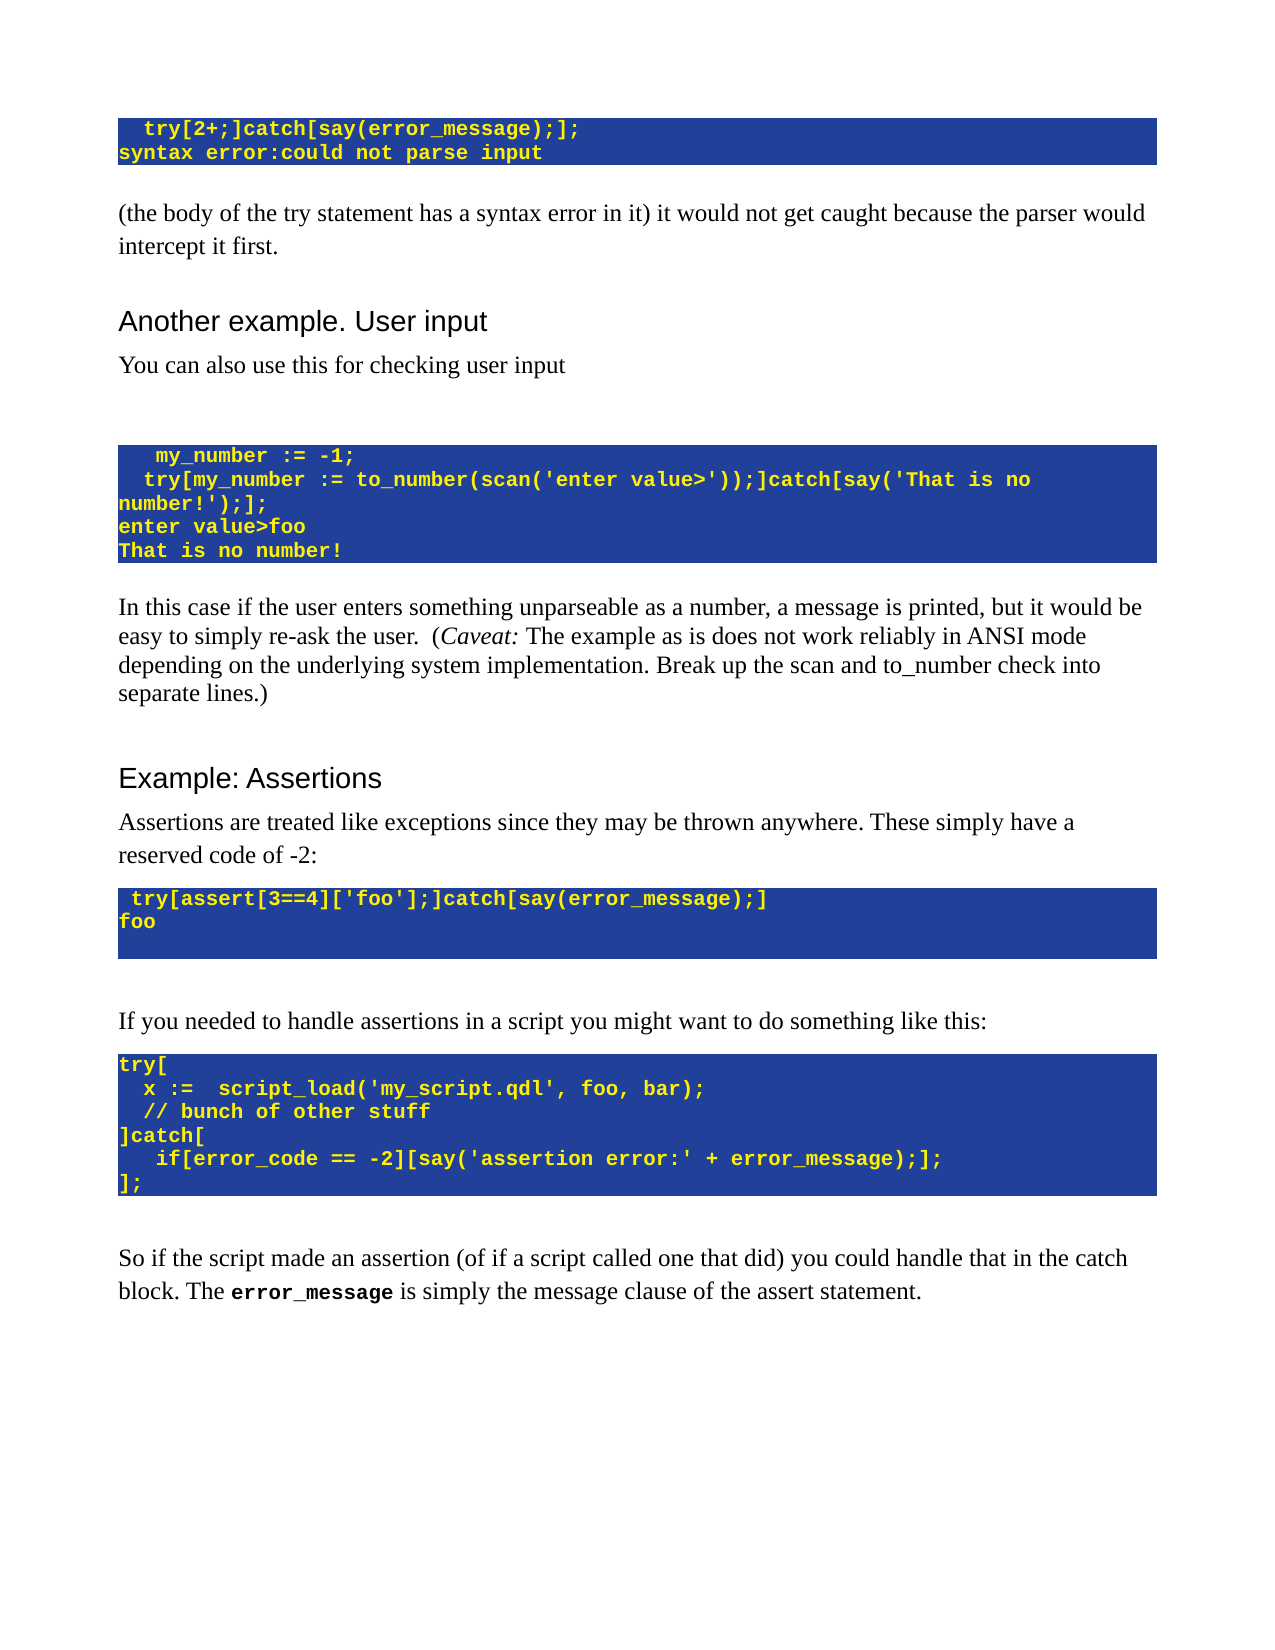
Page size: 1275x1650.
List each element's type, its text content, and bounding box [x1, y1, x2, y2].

text That is no number! [118, 540, 1157, 563]
text // bunch of other stuff [118, 1101, 1157, 1125]
text enter value>foo [118, 516, 1157, 540]
text ]catch[ [118, 1125, 1157, 1148]
text try[assert[3==4]['foo'];]catch[say(error_message);] [118, 888, 1157, 911]
text try[my_number := to_number(scan('enter value>'));]catch[say('That is no number!');]; [118, 469, 1157, 516]
subtitle Another example. User input [118, 304, 1157, 338]
text You can also use this for checking user input [118, 350, 1157, 379]
text syntax error:could not parse input [118, 142, 1157, 165]
text foo [118, 911, 1157, 935]
text try[ [118, 1054, 1157, 1077]
text If you needed to handle assertions in a script you might want to do something like this: [118, 1006, 1157, 1035]
text (the body of the try statement has a syntax error in it) it would not get caught because the parser would intercept it first. [118, 165, 1157, 260]
text try[2+;]catch[say(error_message);]; [118, 118, 1157, 142]
text In this case if the user enters something unparseable as a number, a message is printed, but it would be easy to simply re-ask the user. (Caveat: The example as is does not work reliably in ANSI mode depending on the underlying system implementation. Break up the scan and to_number check into separate lines.) [118, 592, 1157, 707]
text x := script_load('my_script.qdl', foo, bar); [118, 1077, 1157, 1101]
text my_number := -1; [118, 445, 1157, 469]
text Assertions are treated like exceptions since they may be thrown anywhere. These simply have a reserved code of -2: [118, 807, 1157, 869]
text ]; [118, 1172, 1157, 1196]
text So if the script made an assertion (of if a script called one that did) you could handle that in the catch block. The error_message is simply the message clause of the assert statement. [118, 1243, 1157, 1306]
text if[error_code == -2][say('assertion error:' + error_message);]; [118, 1148, 1157, 1172]
subtitle Example: Assertions [118, 761, 1157, 794]
